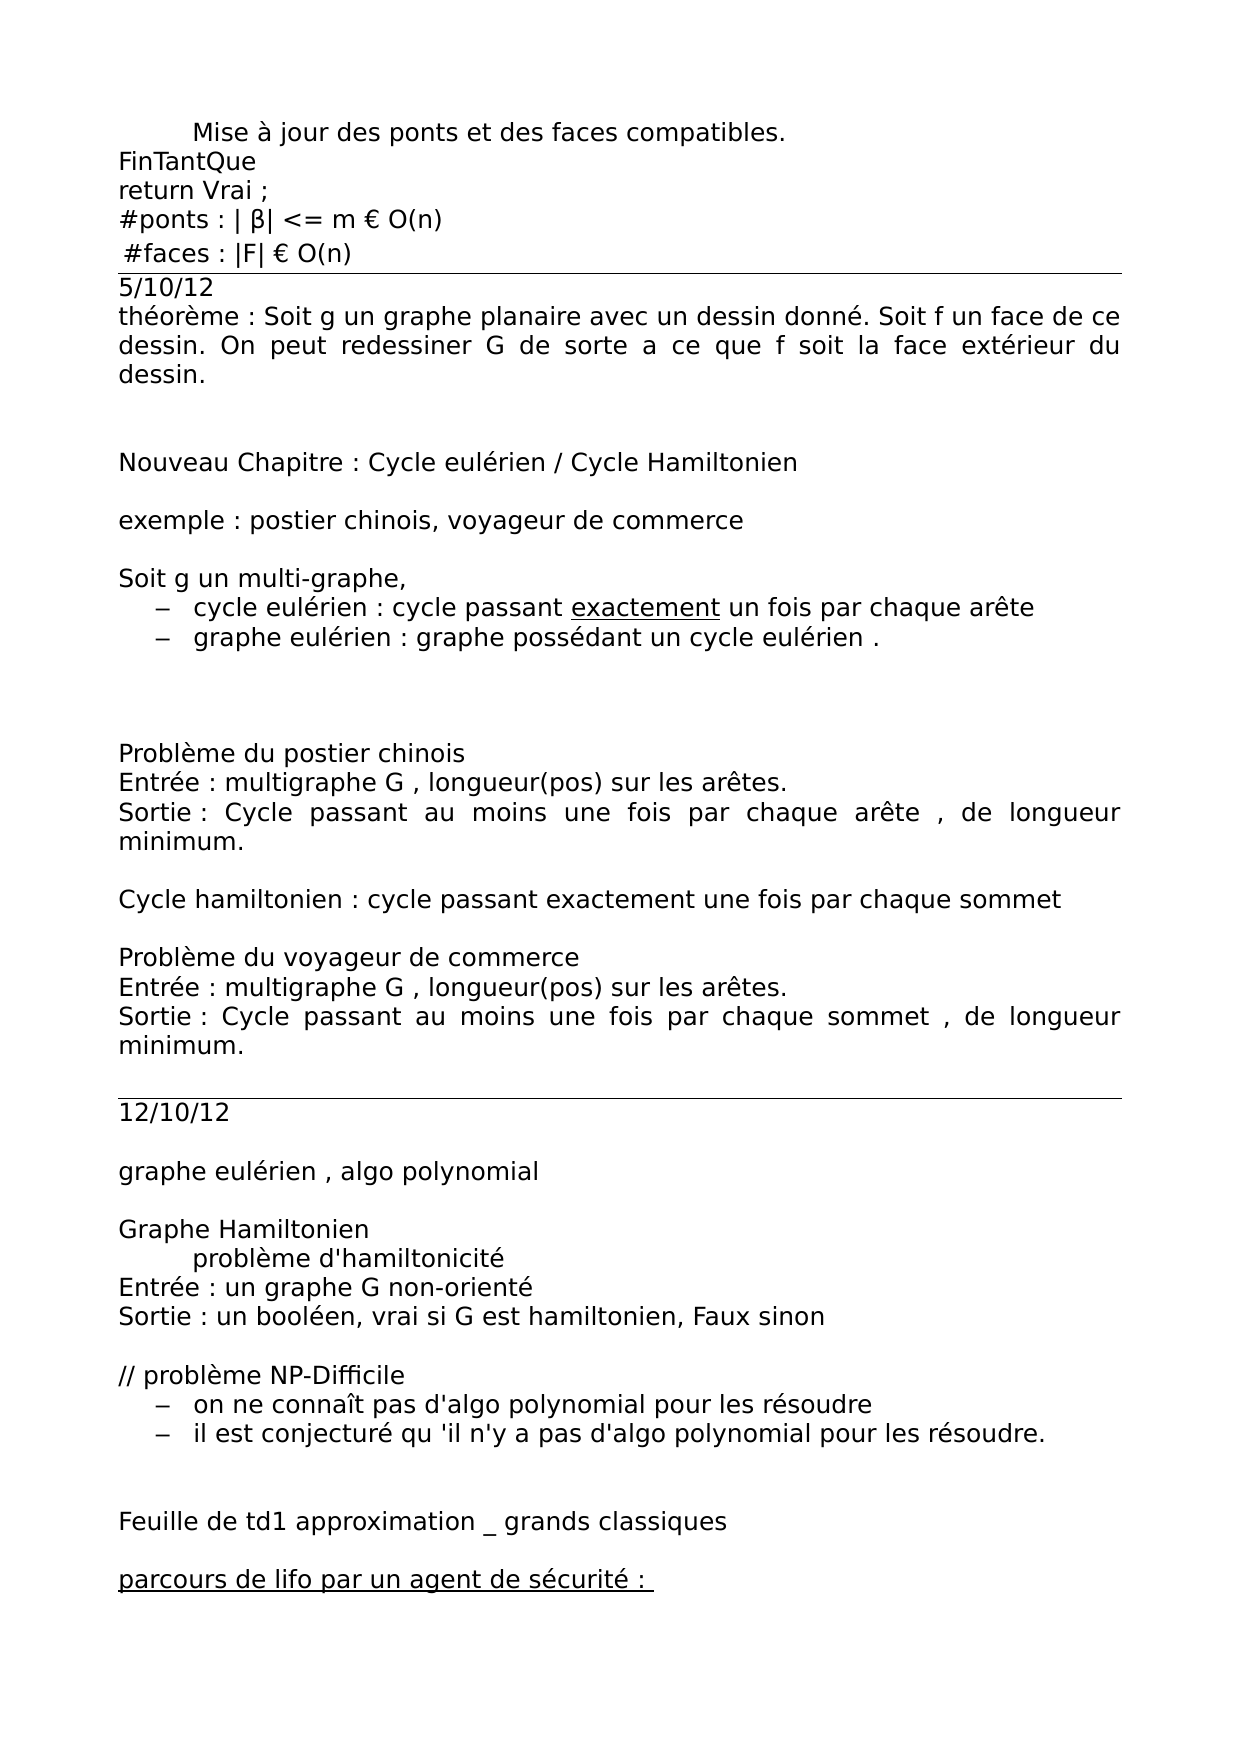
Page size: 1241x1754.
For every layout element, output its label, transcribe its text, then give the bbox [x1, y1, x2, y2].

text FinTantQue [118, 147, 1122, 176]
text Entrée : multigraphe G , longueur(pos) sur les arêtes. [118, 973, 1122, 1002]
text Nouveau Chapitre : Cycle eulérien / Cycle Hamiltonien [118, 448, 1122, 477]
text graphe eulérien , algo polynomial [118, 1157, 1122, 1186]
text // problème NP-Difficile [118, 1361, 1122, 1390]
list il est conjecturé qu 'il n'y a pas d'algo polynomial pour les résoudre. [156, 1419, 1122, 1448]
text #ponts : | β| <= m € O(n) [118, 206, 1122, 235]
text 5/10/12 [118, 274, 1122, 302]
text return Vrai ; [118, 176, 1122, 206]
text Problème du postier chinois [118, 739, 1122, 769]
text Entrée : un graphe G non-orienté [118, 1273, 1122, 1302]
list graphe eulérien : graphe possédant un cycle eulérien . [156, 623, 1122, 652]
text Graphe Hamiltonien [118, 1215, 1122, 1244]
text problème d'hamiltonicité [118, 1244, 1122, 1273]
text théorème : Soit g un graphe planaire avec un dessin donné. Soit f un face de ce dessin. On peut redessiner G de sorte a ce que f soit la face extérieur du dessin. [118, 302, 1122, 389]
text Feuille de td1 approximation _ grands classiques [118, 1507, 1122, 1536]
text exemple : postier chinois, voyageur de commerce [118, 506, 1122, 535]
text Sortie : Cycle passant au moins une fois par chaque arête , de longueur minimum. [118, 798, 1122, 856]
list on ne connaît pas d'algo polynomial pour les résoudre [156, 1390, 1122, 1419]
text #faces : |F| € O(n) [118, 235, 1122, 273]
text Entrée : multigraphe G , longueur(pos) sur les arêtes. [118, 769, 1122, 798]
text Sortie : Cycle passant au moins une fois par chaque sommet , de longueur minimum. [118, 1002, 1122, 1060]
list cycle eulérien : cycle passant exactement un fois par chaque arête [156, 594, 1122, 623]
text Mise à jour des ponts et des faces compatibles. [118, 118, 1122, 147]
text Soit g un multi-graphe, [118, 564, 1122, 594]
text Cycle hamiltonien : cycle passant exactement une fois par chaque sommet [118, 885, 1122, 914]
text 12/10/12 [118, 1099, 1122, 1127]
text Sortie : un booléen, vrai si G est hamiltonien, Faux sinon [118, 1302, 1122, 1332]
text parcours de lifo par un agent de sécurité : [118, 1565, 1122, 1594]
text Problème du voyageur de commerce [118, 944, 1122, 973]
